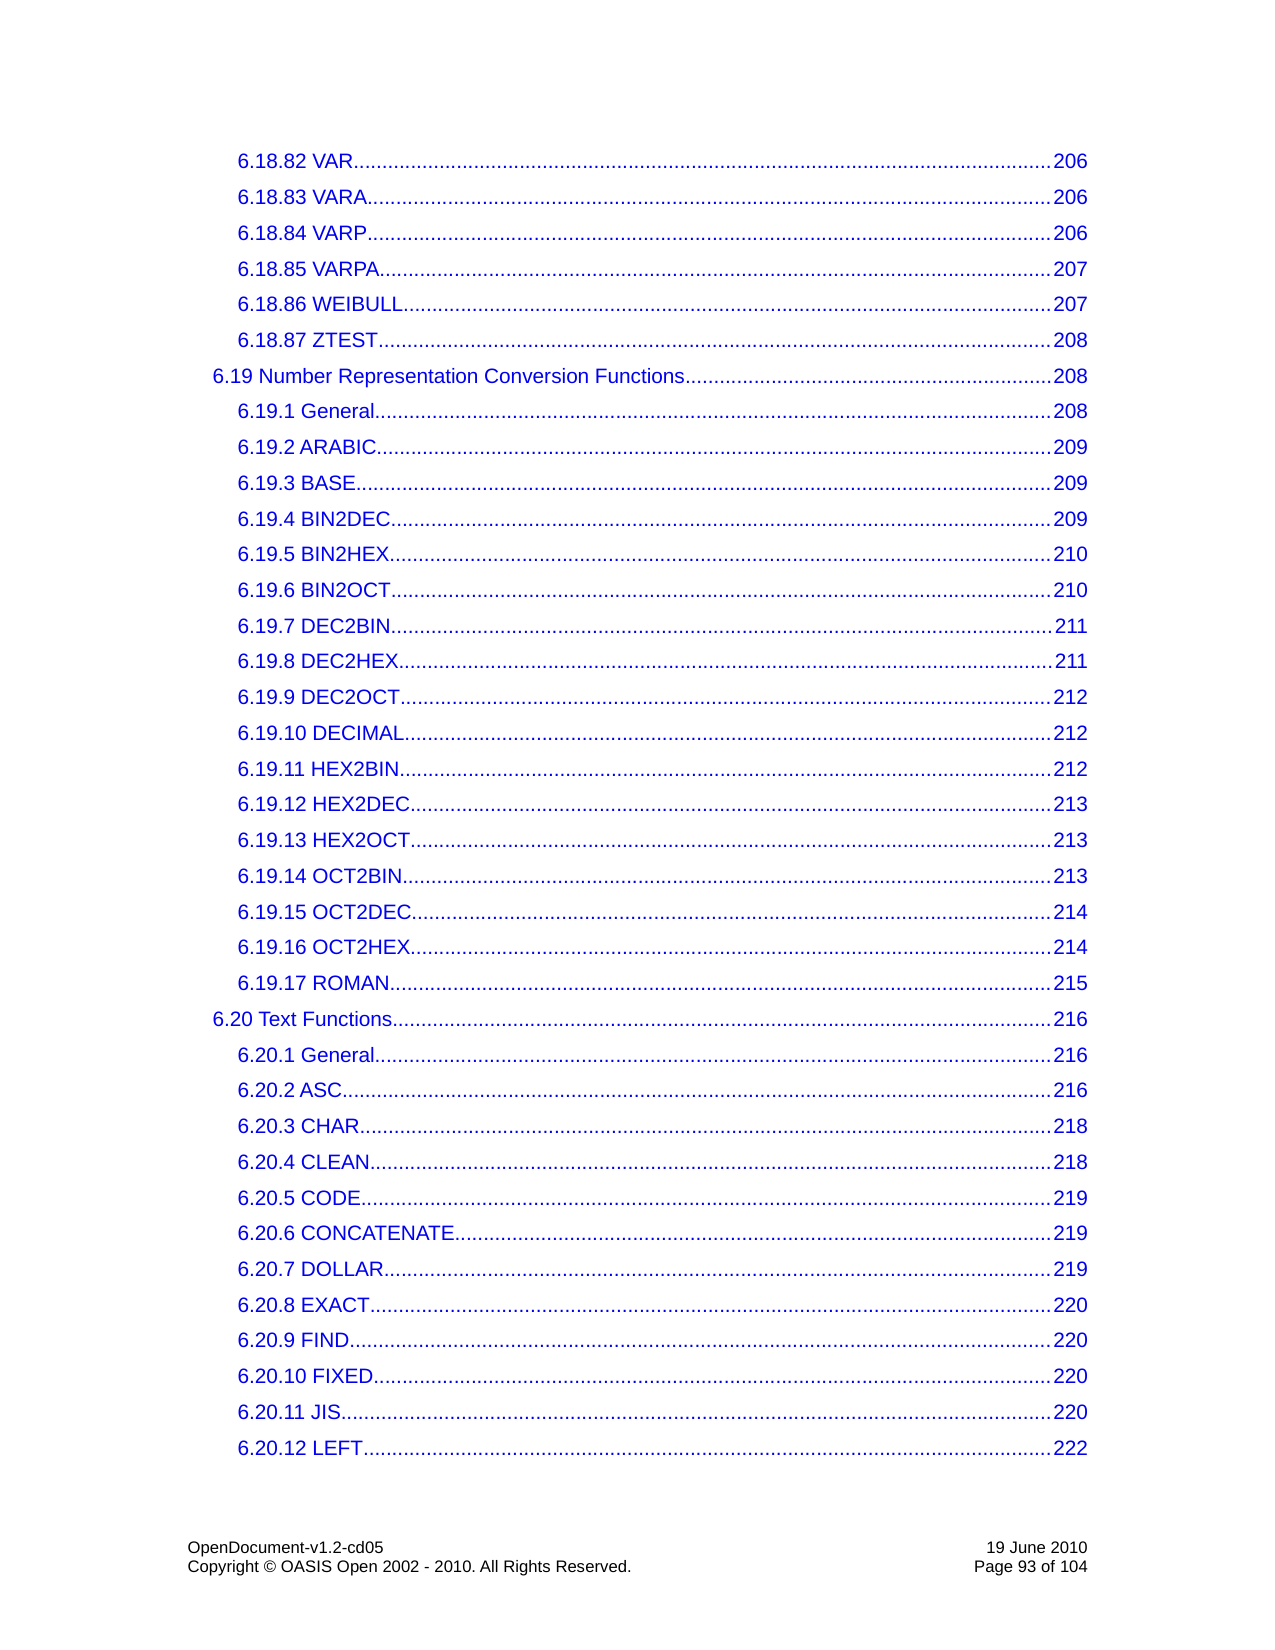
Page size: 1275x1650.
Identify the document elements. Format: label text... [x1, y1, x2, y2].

text 6.19.7 DEC2BIN 211 [237, 614, 1088, 638]
text 6.19.6 BIN2OCT 210 [237, 579, 1088, 602]
text 6.20.2 ASC 216 [237, 1079, 1088, 1102]
text 6.19.8 DEC2HEX 211 [237, 650, 1088, 673]
text 6.20.8 EXACT 220 [237, 1293, 1088, 1317]
text 6.18.86 WEIBULL 207 [237, 293, 1088, 316]
text 6.19.15 OCT2DEC 214 [237, 900, 1088, 923]
text 6.19.5 BIN2HEX 210 [237, 543, 1088, 566]
text 6.19.10 DECIMAL 212 [237, 722, 1088, 745]
text 6.18.87 ZTEST 208 [237, 329, 1088, 352]
text 6.19.3 BASE 209 [237, 472, 1088, 495]
text 6.19.16 OCT2HEX 214 [237, 936, 1088, 959]
text 6.20.7 DOLLAR 219 [237, 1258, 1088, 1281]
text 6.18.85 VARPA 207 [237, 257, 1088, 280]
text 6.20.4 CLEAN 218 [237, 1150, 1088, 1174]
text 6.20 Text Functions 216 [212, 1007, 1088, 1031]
text 6.20.6 CONCATENATE 219 [237, 1222, 1088, 1245]
text 6.18.82 VAR 206 [237, 150, 1088, 173]
text 6.19 Number Representation Conversion Functions 208 [212, 364, 1088, 388]
text 6.20.5 CODE 219 [237, 1186, 1088, 1209]
text 6.20.3 CHAR 218 [237, 1115, 1088, 1138]
text 6.19.17 ROMAN 215 [237, 972, 1088, 995]
text 6.19.13 HEX2OCT 213 [237, 829, 1088, 852]
text 6.19.9 DEC2OCT 212 [237, 686, 1088, 709]
text 6.20.12 LEFT 222 [237, 1436, 1088, 1459]
text 6.19.12 HEX2DEC 213 [237, 793, 1088, 816]
text 6.19.14 OCT2BIN 213 [237, 864, 1088, 888]
text 6.19.1 General 208 [237, 400, 1088, 423]
text 6.19.4 BIN2DEC 209 [237, 507, 1088, 531]
text 6.18.84 VARP 206 [237, 221, 1088, 245]
text 6.19.2 ARABIC 209 [237, 436, 1088, 459]
text 6.20.1 General 216 [237, 1043, 1088, 1066]
text 6.20.10 FIXED 220 [237, 1365, 1088, 1388]
text 6.18.83 VARA 206 [237, 186, 1088, 209]
text 6.19.11 HEX2BIN 212 [237, 757, 1088, 781]
text 6.20.11 JIS 220 [237, 1401, 1088, 1424]
text 6.20.9 FIND 220 [237, 1329, 1088, 1352]
